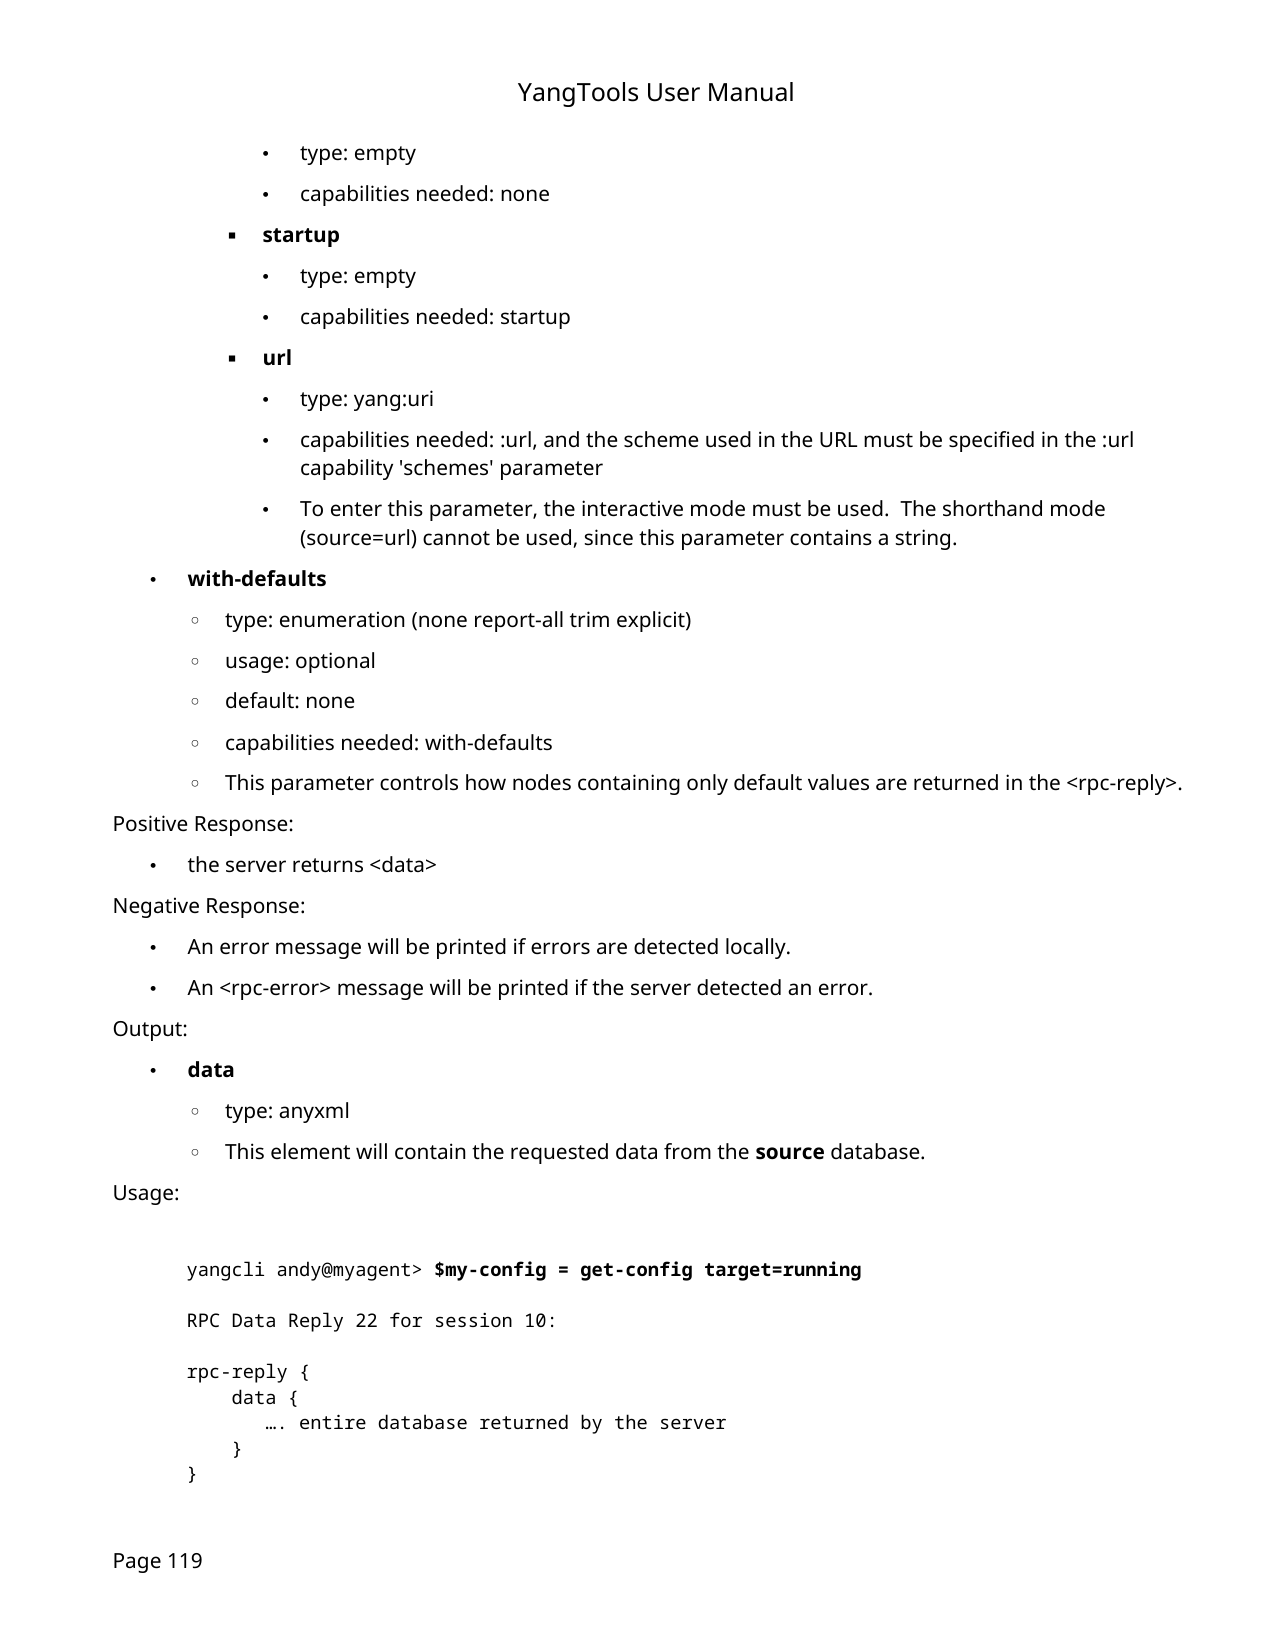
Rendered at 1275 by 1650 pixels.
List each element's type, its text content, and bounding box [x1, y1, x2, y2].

text Positive Response: [112, 809, 1200, 838]
text Negative Response: [112, 891, 1200, 920]
list with-defaults [150, 564, 1200, 592]
text yangcli andy@myagent> $my-config = get-config target=running RPC Data Reply 22 for session 10: rpc-reply { data { …. entire database returned by the server } } [112, 1256, 1200, 1512]
list startup [225, 220, 1200, 249]
list An error message will be printed if errors are detected locally. [150, 932, 1200, 961]
list capabilities needed: with-defaults [187, 728, 1200, 756]
list To enter this parameter, the interactive mode must be used. The shorthand mode (source=url) cannot be used, since this parameter contains a string. [262, 494, 1200, 551]
list data [150, 1055, 1200, 1083]
list the server returns <data> [150, 850, 1200, 879]
text Output: [112, 1014, 1200, 1043]
text Usage: [112, 1178, 1200, 1206]
list An <rpc-error> message will be printed if the server detected an error. [150, 973, 1200, 1002]
list type: yang:uri [262, 384, 1200, 413]
list This element will contain the requested data from the source database. [187, 1137, 1200, 1165]
list type: anyxml [187, 1096, 1200, 1124]
list default: none [187, 687, 1200, 715]
list capabilities needed: none [262, 179, 1200, 208]
list usage: optional [187, 646, 1200, 674]
list type: empty [262, 261, 1200, 290]
list url [225, 343, 1200, 372]
list type: enumeration (none report-all trim explicit) [187, 605, 1200, 633]
list capabilities needed: :url, and the scheme used in the URL must be specified in the :url capability 'schemes' parameter [262, 425, 1200, 482]
list capabilities needed: startup [262, 302, 1200, 331]
list This parameter controls how nodes containing only default values are returned in the <rpc-reply>. [187, 768, 1200, 797]
list type: empty [262, 138, 1200, 167]
